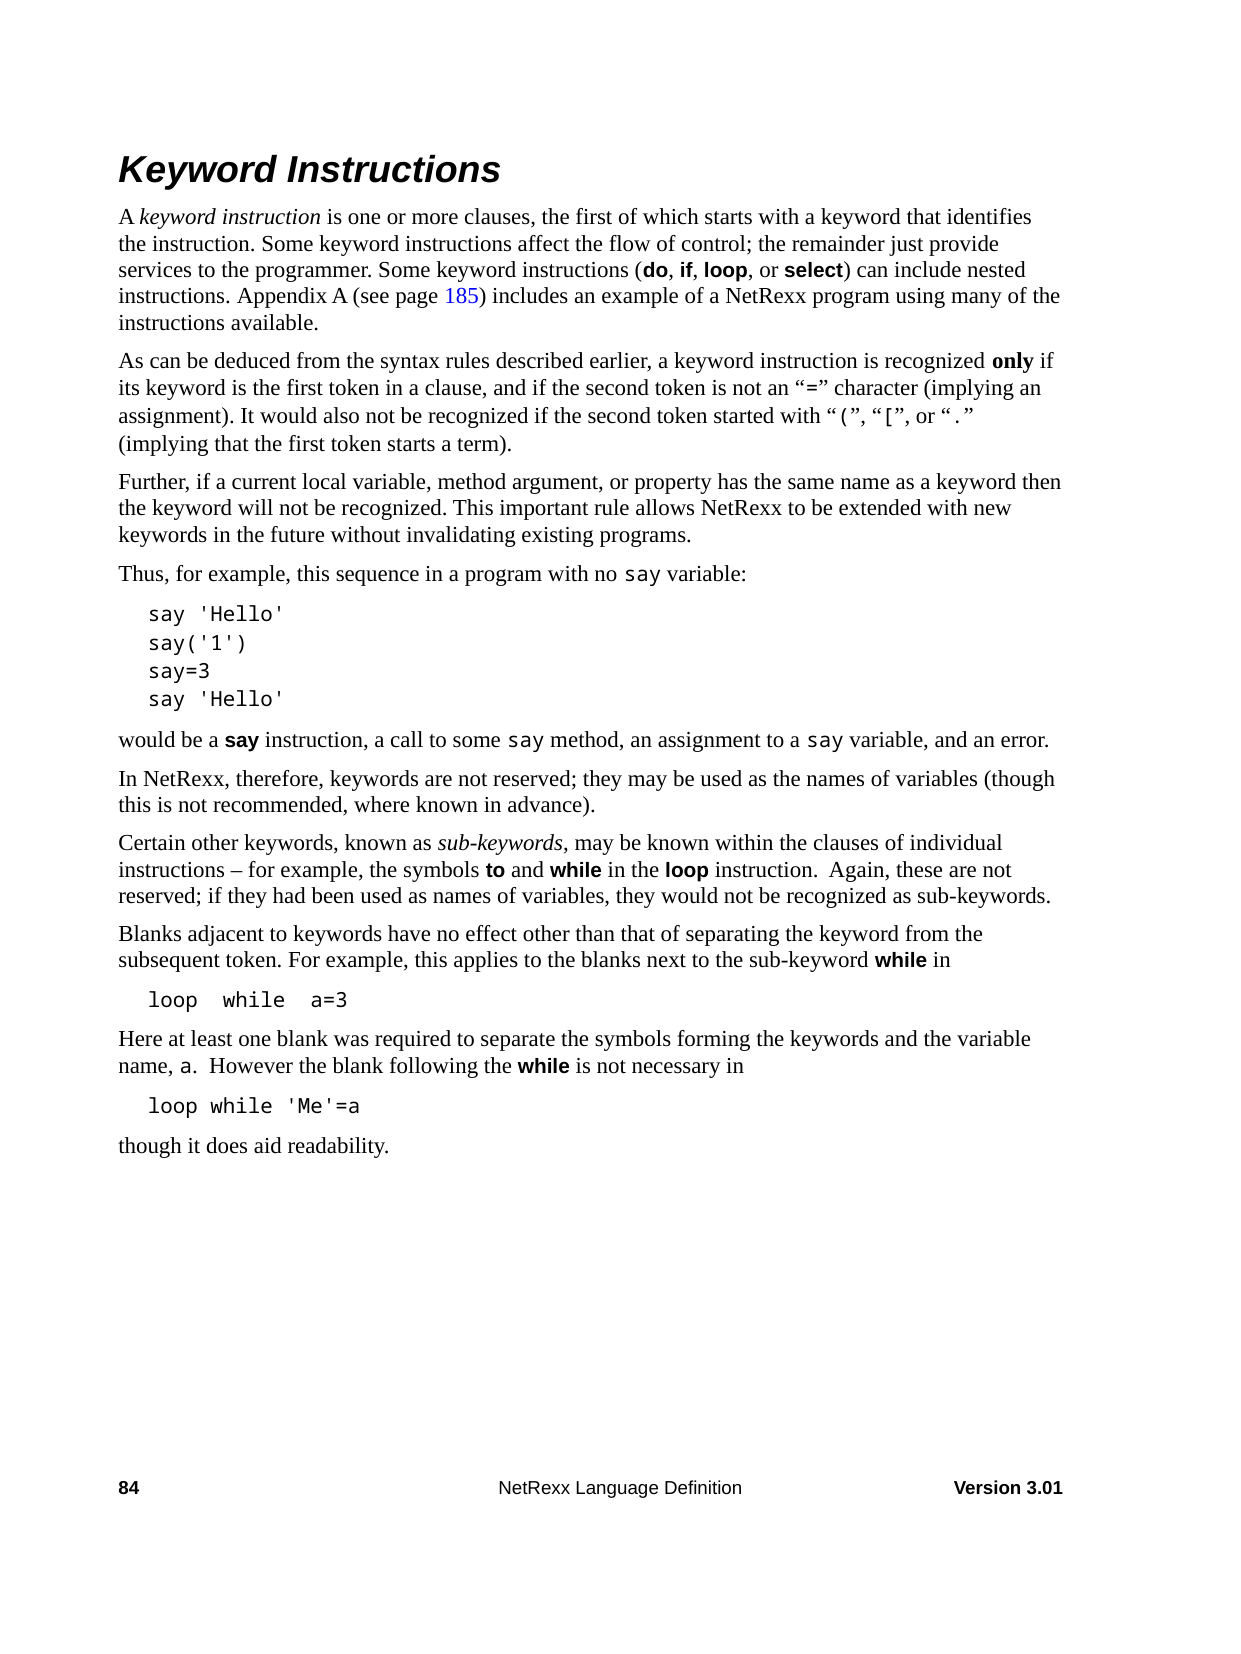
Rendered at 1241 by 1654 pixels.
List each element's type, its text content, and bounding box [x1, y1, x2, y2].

text would be a say instruction, a call to some say method, an assignment to a say variable, and an error. [118, 725, 1063, 753]
text Here at least one blank was required to separate the symbols forming the keywords and the variable name, a. However the blank following the while is not necessary in [118, 1025, 1063, 1080]
text A keyword instruction is one or more clauses, the first of which starts with a keyword that identifies the instruction. Some keyword instructions affect the flow of control; the remainder just provide services to the programmer. Some keyword instructions (do, if, loop, or select) can include nested instructions. Appendix A (see page 175) includes an example of a NetRexx program using many of the instructions available. [118, 203, 1063, 335]
text loop while a=3 [148, 985, 1063, 1013]
text Further, if a current local variable, method argument, or property has the same name as a keyword then the keyword will not be recognized. This important rule allows NetRexx to be extended with new keywords in the future without invalidating existing programs. [118, 468, 1063, 547]
text Thus, for example, this sequence in a program with no say variable: [118, 559, 1063, 587]
text In NetRexx, therefore, keywords are not reserved; they may be used as the names of variables (though this is not recommended, where known in advance). [118, 765, 1063, 818]
text Certain other keywords, known as sub-keywords, may be known within the clauses of individual instructions – for example, the symbols to and while in the loop instruction. Again, these are not reserved; if they had been used as names of variables, they would not be recognized as sub-keywords. [118, 829, 1063, 908]
text Blanks adjacent to keywords have no effect other than that of separating the keyword from the subsequent token. For example, this applies to the blanks next to the sub-keyword while in [118, 920, 1063, 973]
text though it does aid readability. [118, 1132, 1063, 1158]
text As can be deduced from the syntax rules described earlier, a keyword instruction is recognized only if its keyword is the first token in a clause, and if the second token is not an “=” character (implying an assignment). It would also not be recognized if the second token started with “(”, “[”, or “.” (implying that the first token starts a term). [118, 347, 1063, 456]
text loop while 'Me'=a [148, 1091, 1063, 1120]
subtitle Keyword Instructions [118, 148, 1063, 191]
text say 'Hello' say('1') say=3 say 'Hello' [148, 599, 1063, 713]
